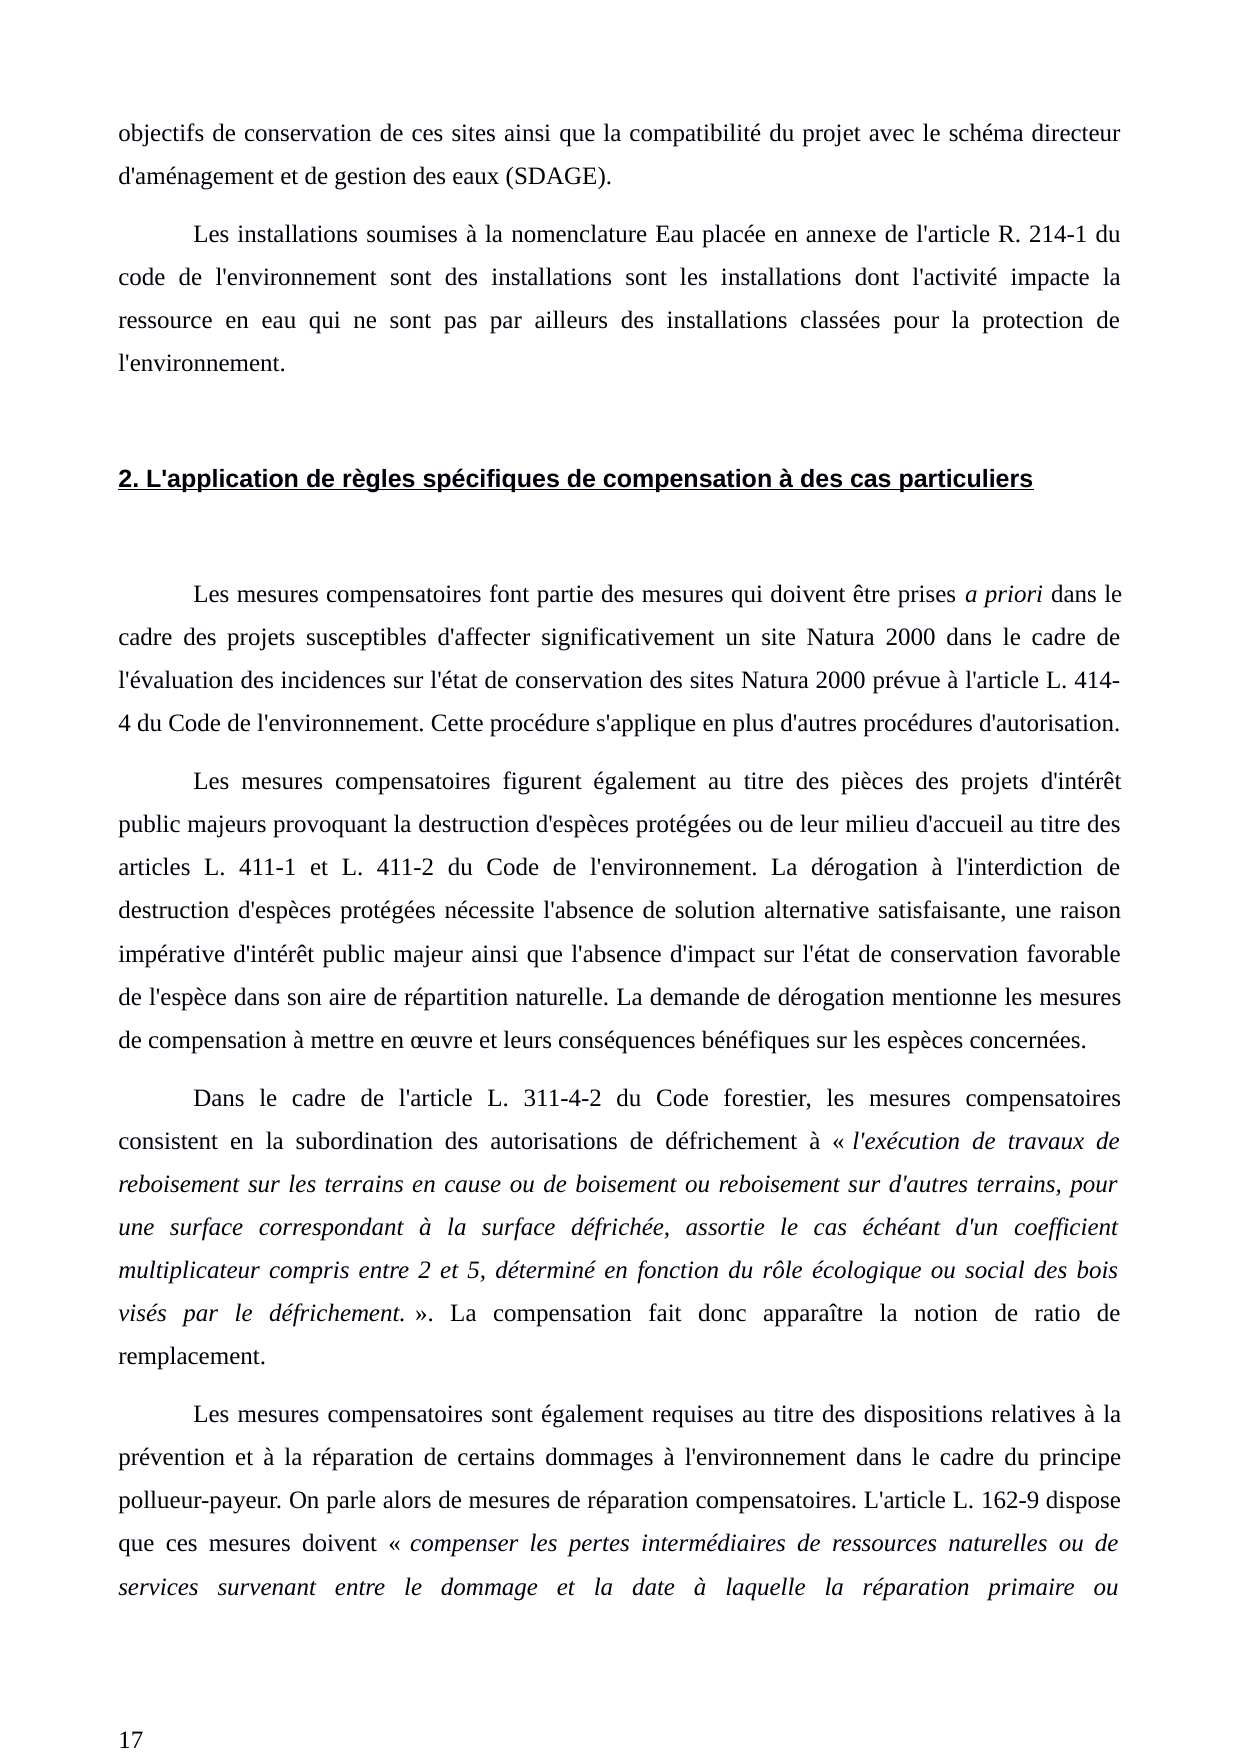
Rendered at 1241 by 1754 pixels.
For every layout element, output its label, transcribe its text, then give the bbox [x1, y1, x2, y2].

text Les mesures compensatoires sont également requises au titre des dispositions relatives à la prévention et à la réparation de certains dommages à l'environnement dans le cadre du principe pollueur-payeur. On parle alors de mesures de réparation compensatoires. L'article L. 162-9 dispose que ces mesures doivent « compenser les pertes intermédiaires de ressources naturelles ou de services survenant entre le dommage et la date à laquelle la réparation primaire ou [118, 1399, 1122, 1600]
text Les installations soumises à la nomenclature Eau placée en annexe de l'article R. 214-1 du code de l'environnement sont des installations sont les installations dont l'activité impacte la ressource en eau qui ne sont pas par ailleurs des installations classées pour la protection de l'environnement. [118, 219, 1122, 377]
text Dans le cadre de l'article L. 311-4-2 du Code forestier, les mesures compensatoires consistent en la subordination des autorisations de défrichement à « l'exécution de travaux de reboisement sur les terrains en cause ou de boisement ou reboisement sur d'autres terrains, pour une surface correspondant à la surface défrichée, assortie le cas échéant d'un coefficient multiplicateur compris entre 2 et 5, déterminé en fonction du rôle écologique ou social des bois visés par le défrichement. ». La compensation fait donc apparaître la notion de ratio de remplacement. [118, 1083, 1122, 1370]
text Les mesures compensatoires font partie des mesures qui doivent être prises a priori dans le cadre des projets susceptibles d'affecter significativement un site Natura 2000 dans le cadre de l'évaluation des incidences sur l'état de conservation des sites Natura 2000 prévue à l'article L. 414-4 du Code de l'environnement. Cette procédure s'applique en plus d'autres procédures d'autorisation. [118, 579, 1122, 737]
text 2. L'application de règles spécifiques de compensation à des cas particuliers [118, 464, 1122, 492]
text Les mesures compensatoires figurent également au titre des pièces des projets d'intérêt public majeurs provoquant la destruction d'espèces protégées ou de leur milieu d'accueil au titre des articles L. 411-1 et L. 411-2 du Code de l'environnement. La dérogation à l'interdiction de destruction d'espèces protégées nécessite l'absence de solution alternative satisfaisante, une raison impérative d'intérêt public majeur ainsi que l'absence d'impact sur l'état de conservation favorable de l'espèce dans son aire de répartition naturelle. La demande de dérogation mentionne les mesures de compensation à mettre en œuvre et leurs conséquences bénéfiques sur les espèces concernées. [118, 766, 1122, 1054]
text objectifs de conservation de ces sites ainsi que la compatibilité du projet avec le schéma directeur d'aménagement et de gestion des eaux (SDAGE). [118, 118, 1122, 190]
